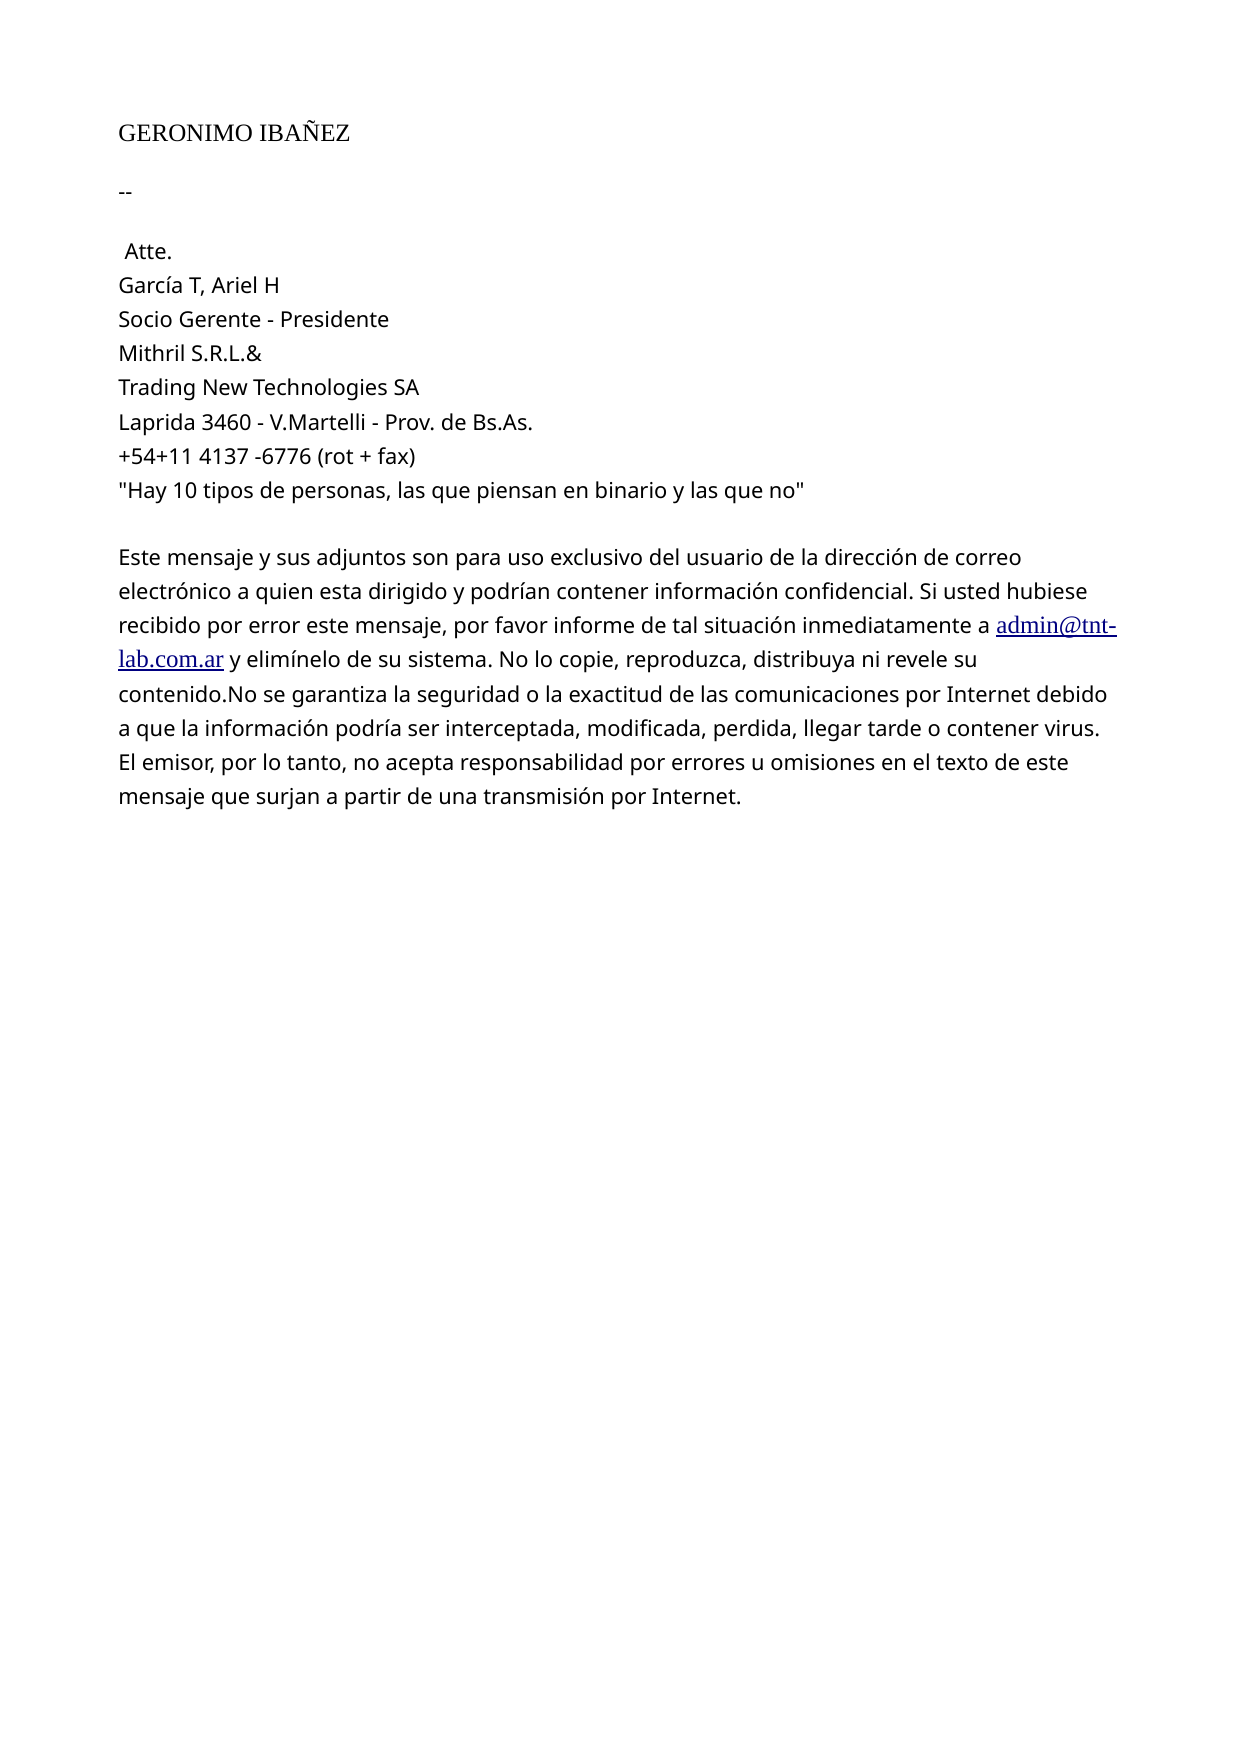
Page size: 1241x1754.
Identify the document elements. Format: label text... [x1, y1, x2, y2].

text Este mensaje y sus adjuntos son para uso exclusivo del usuario de la dirección de correo electrónico a quien esta dirigido y podrían contener información confidencial. Si usted hubiese recibido por error este mensaje, por favor informe de tal situación inmediatamente a admin@tnt-lab.com.ar y elimínelo de su sistema. No lo copie, reproduzca, distribuya ni revele su contenido.No se garantiza la seguridad o la exactitud de las comunicaciones por Internet debido a que la información podría ser interceptada, modificada, perdida, llegar tarde o contener virus. El emisor, por lo tanto, no acepta responsabilidad por errores u omisiones en el texto de este mensaje que surjan a partir de una transmisión por Internet. [118, 542, 1122, 811]
text +54+11 4137 -6776 (rot + fax) [118, 441, 1122, 470]
text García T, Ariel H [118, 270, 1122, 299]
text Mithril S.R.L.& [118, 338, 1122, 368]
text Laprida 3460 - V.Martelli - Prov. de Bs.As. [118, 406, 1122, 436]
text -- [118, 176, 1122, 206]
text Atte. [118, 236, 1122, 265]
text Trading New Technologies SA [118, 372, 1122, 402]
text "Hay 10 tipos de personas, las que piensan en binario y las que no" [118, 475, 1122, 504]
text Socio Gerente - Presidente [118, 304, 1122, 334]
